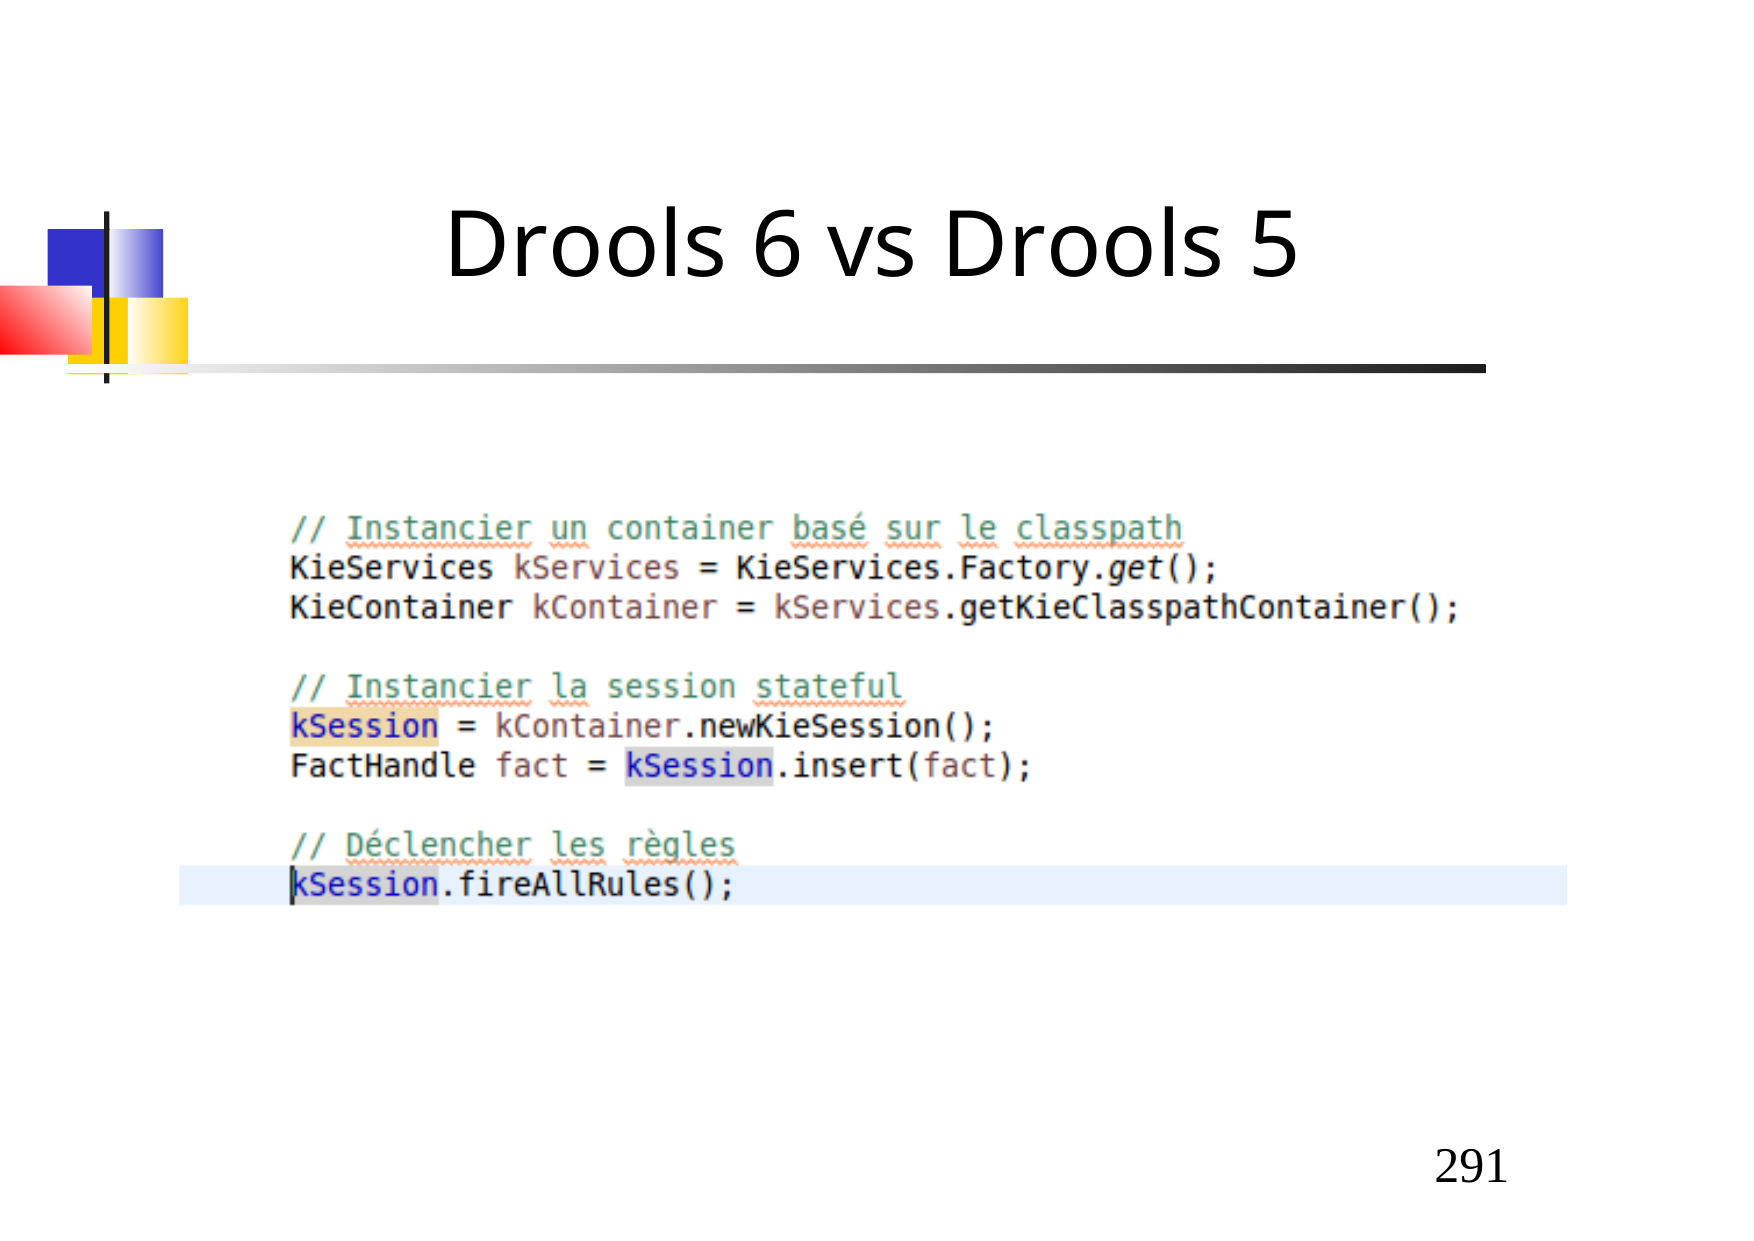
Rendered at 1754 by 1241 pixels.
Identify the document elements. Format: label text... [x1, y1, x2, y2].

picture [179, 498, 1567, 964]
title Drools 6 vs Drools 5 [179, 139, 1567, 351]
